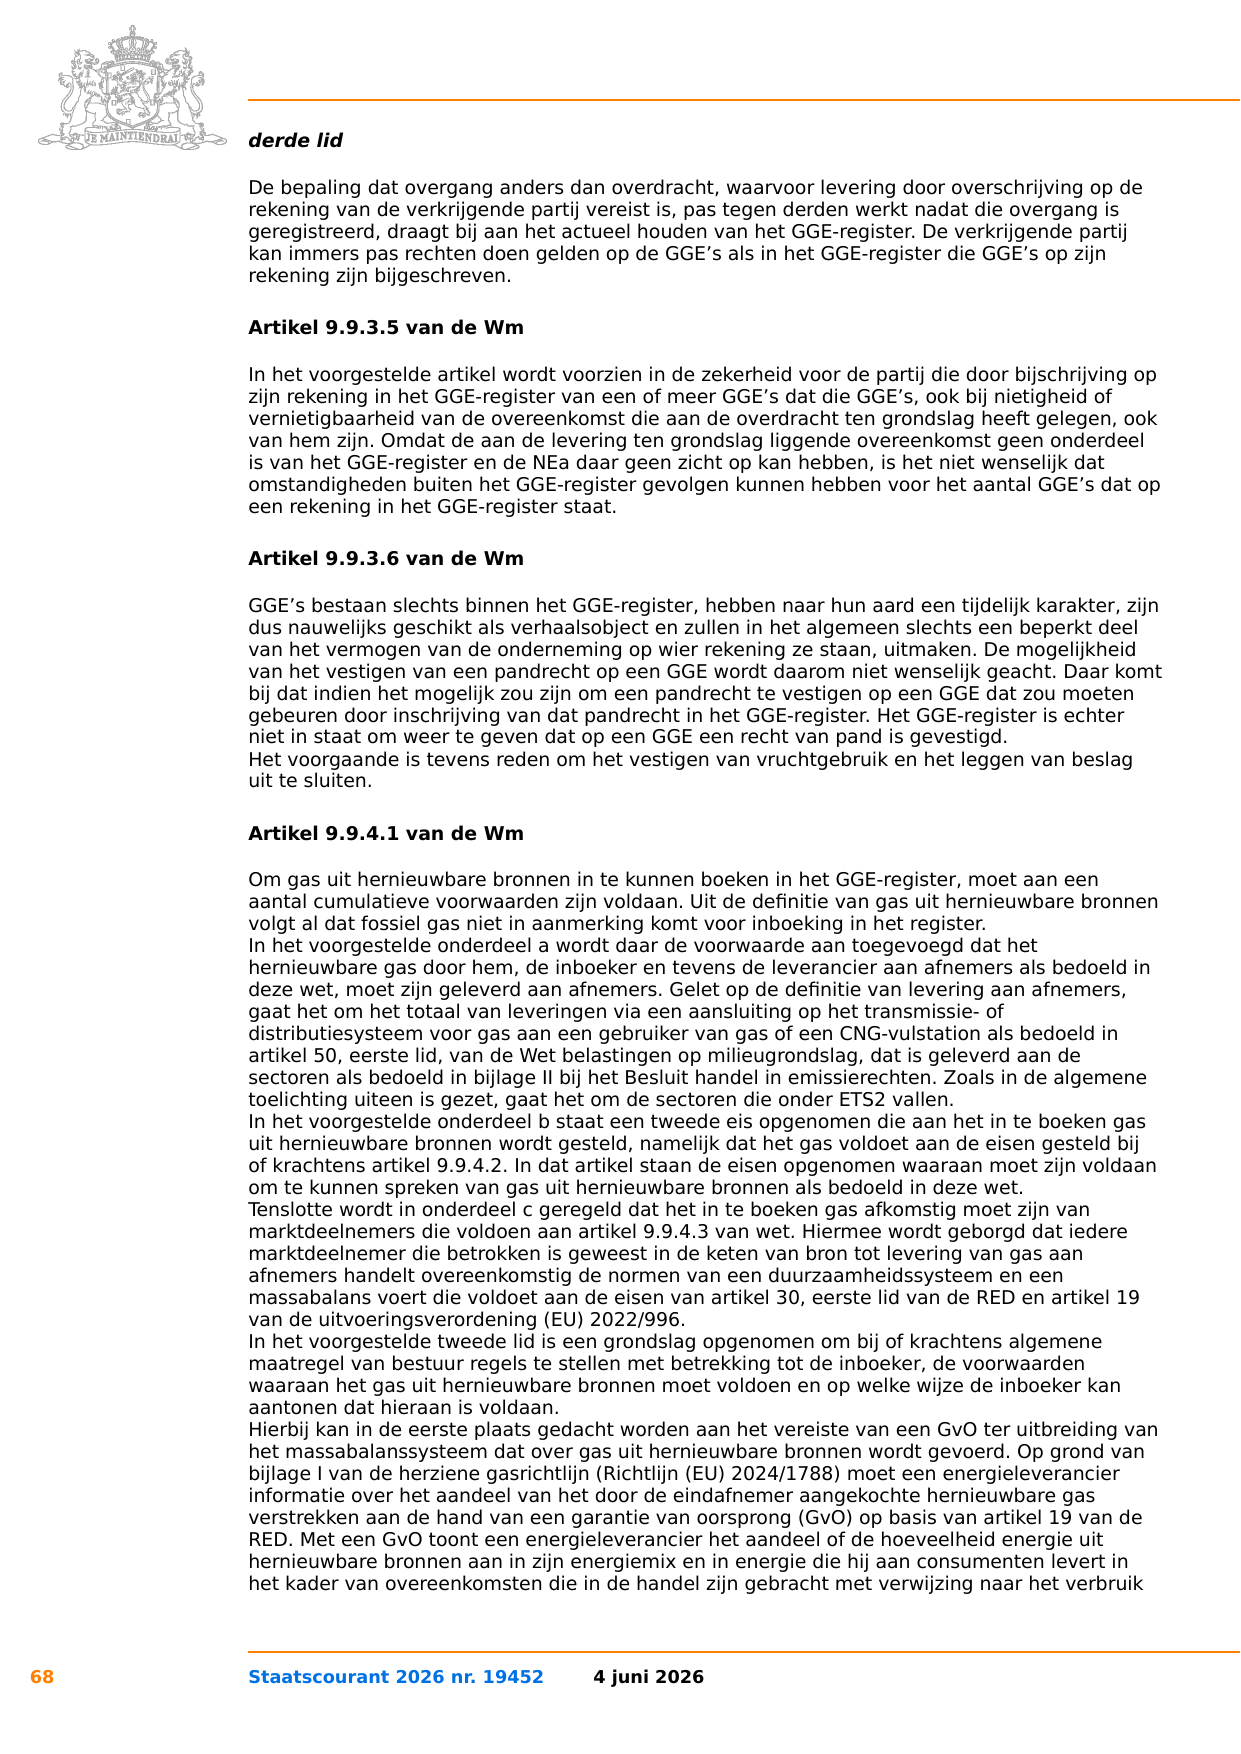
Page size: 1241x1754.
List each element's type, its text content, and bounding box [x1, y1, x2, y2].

subtitle Artikel 9.9.3.5 van de Wm [248, 317, 1163, 339]
text In het voorgestelde onderdeel a wordt daar de voorwaarde aan toegevoegd dat het hernieuwbare gas door hem, de inboeker en tevens de leverancier aan afnemers als bedoeld in deze wet, moet zijn geleverd aan afnemers. Gelet op de definitie van levering aan afnemers, gaat het om het totaal van leveringen via een aansluiting op het transmissie- of distributiesysteem voor gas aan een gebruiker van gas of een CNG-vulstation als bedoeld in artikel 50, eerste lid, van de Wet belastingen op milieugrondslag, dat is geleverd aan de sectoren als bedoeld in bijlage II bij het Besluit handel in emissierechten. Zoals in de algemene toelichting uiteen is gezet, gaat het om de sectoren die onder ETS2 vallen. [248, 935, 1163, 1111]
subtitle derde lid [248, 130, 1163, 152]
text Tenslotte wordt in onderdeel c geregeld dat het in te boeken gas afkomstig moet zijn van marktdeelnemers die voldoen aan artikel 9.9.4.3 van wet. Hiermee wordt geborgd dat iedere marktdeelnemer die betrokken is geweest in de keten van bron tot levering van gas aan afnemers handelt overeenkomstig de normen van een duurzaamheidssysteem en een massabalans voert die voldoet aan de eisen van artikel 30, eerste lid van de RED en artikel 19 van de uitvoeringsverordening (EU) 2022/996. [248, 1199, 1163, 1331]
subtitle Artikel 9.9.4.1 van de Wm [248, 822, 1163, 844]
text Om gas uit hernieuwbare bronnen in te kunnen boeken in het GGE-register, moet aan een aantal cumulatieve voorwaarden zijn voldaan. Uit de definitie van gas uit hernieuwbare bronnen volgt al dat fossiel gas niet in aanmerking komt voor inboeking in het register. [248, 869, 1163, 935]
text De bepaling dat overgang anders dan overdracht, waarvoor levering door overschrijving op de rekening van de verkrijgende partij vereist is, pas tegen derden werkt nadat die overgang is geregistreerd, draagt bij aan het actueel houden van het GGE-register. De verkrijgende partij kan immers pas rechten doen gelden op de GGE’s als in het GGE-register die GGE’s op zijn rekening zijn bijgeschreven. [248, 177, 1163, 287]
text In het voorgestelde onderdeel b staat een tweede eis opgenomen die aan het in te boeken gas uit hernieuwbare bronnen wordt gesteld, namelijk dat het gas voldoet aan de eisen gesteld bij of krachtens artikel 9.9.4.2. In dat artikel staan de eisen opgenomen waaraan moet zijn voldaan om te kunnen spreken van gas uit hernieuwbare bronnen als bedoeld in deze wet. [248, 1111, 1163, 1199]
text Hierbij kan in de eerste plaats gedacht worden aan het vereiste van een GvO ter uitbreiding van het massabalanssysteem dat over gas uit hernieuwbare bronnen wordt gevoerd. Op grond van bijlage I van de herziene gasrichtlijn (Richtlijn (EU) 2024/1788) moet een energieleverancier informatie over het aandeel van het door de eindafnemer aangekochte hernieuwbare gas verstrekken aan de hand van een garantie van oorsprong (GvO) op basis van artikel 19 van de RED. Met een GvO toont een energieleverancier het aandeel of de hoeveelheid energie uit hernieuwbare bronnen aan in zijn energiemix en in energie die hij aan consumenten levert in het kader van overeenkomsten die in de handel zijn gebracht met verwijzing naar het verbruik [248, 1419, 1163, 1595]
text In het voorgestelde tweede lid is een grondslag opgenomen om bij of krachtens algemene maatregel van bestuur regels te stellen met betrekking tot de inboeker, de voorwaarden waaraan het gas uit hernieuwbare bronnen moet voldoen en op welke wijze de inboeker kan aantonen dat hieraan is voldaan. [248, 1331, 1163, 1419]
text GGE’s bestaan slechts binnen het GGE-register, hebben naar hun aard een tijdelijk karakter, zijn dus nauwelijks geschikt als verhaalsobject en zullen in het algemeen slechts een beperkt deel van het vermogen van de onderneming op wier rekening ze staan, uitmaken. De mogelijkheid van het vestigen van een pandrecht op een GGE wordt daarom niet wenselijk geacht. Daar komt bij dat indien het mogelijk zou zijn om een pandrecht te vestigen op een GGE dat zou moeten gebeuren door inschrijving van dat pandrecht in het GGE-register. Het GGE-register is echter niet in staat om weer te geven dat op een GGE een recht van pand is gevestigd. [248, 594, 1163, 748]
picture [38, 25, 227, 150]
subtitle Artikel 9.9.3.6 van de Wm [248, 548, 1163, 569]
text In het voorgestelde artikel wordt voorzien in de zekerheid voor de partij die door bijschrijving op zijn rekening in het GGE-register van een of meer GGE’s dat die GGE’s, ook bij nietigheid of vernietigbaarheid van de overeenkomst die aan de overdracht ten grondslag heeft gelegen, ook van hem zijn. Omdat de aan de levering ten grondslag liggende overeenkomst geen onderdeel is van het GGE-register en de NEa daar geen zicht op kan hebben, is het niet wenselijk dat omstandigheden buiten het GGE-register gevolgen kunnen hebben voor het aantal GGE’s dat op een rekening in het GGE-register staat. [248, 364, 1163, 518]
text Het voorgaande is tevens reden om het vestigen van vruchtgebruik en het leggen van beslag uit te sluiten. [248, 748, 1163, 792]
